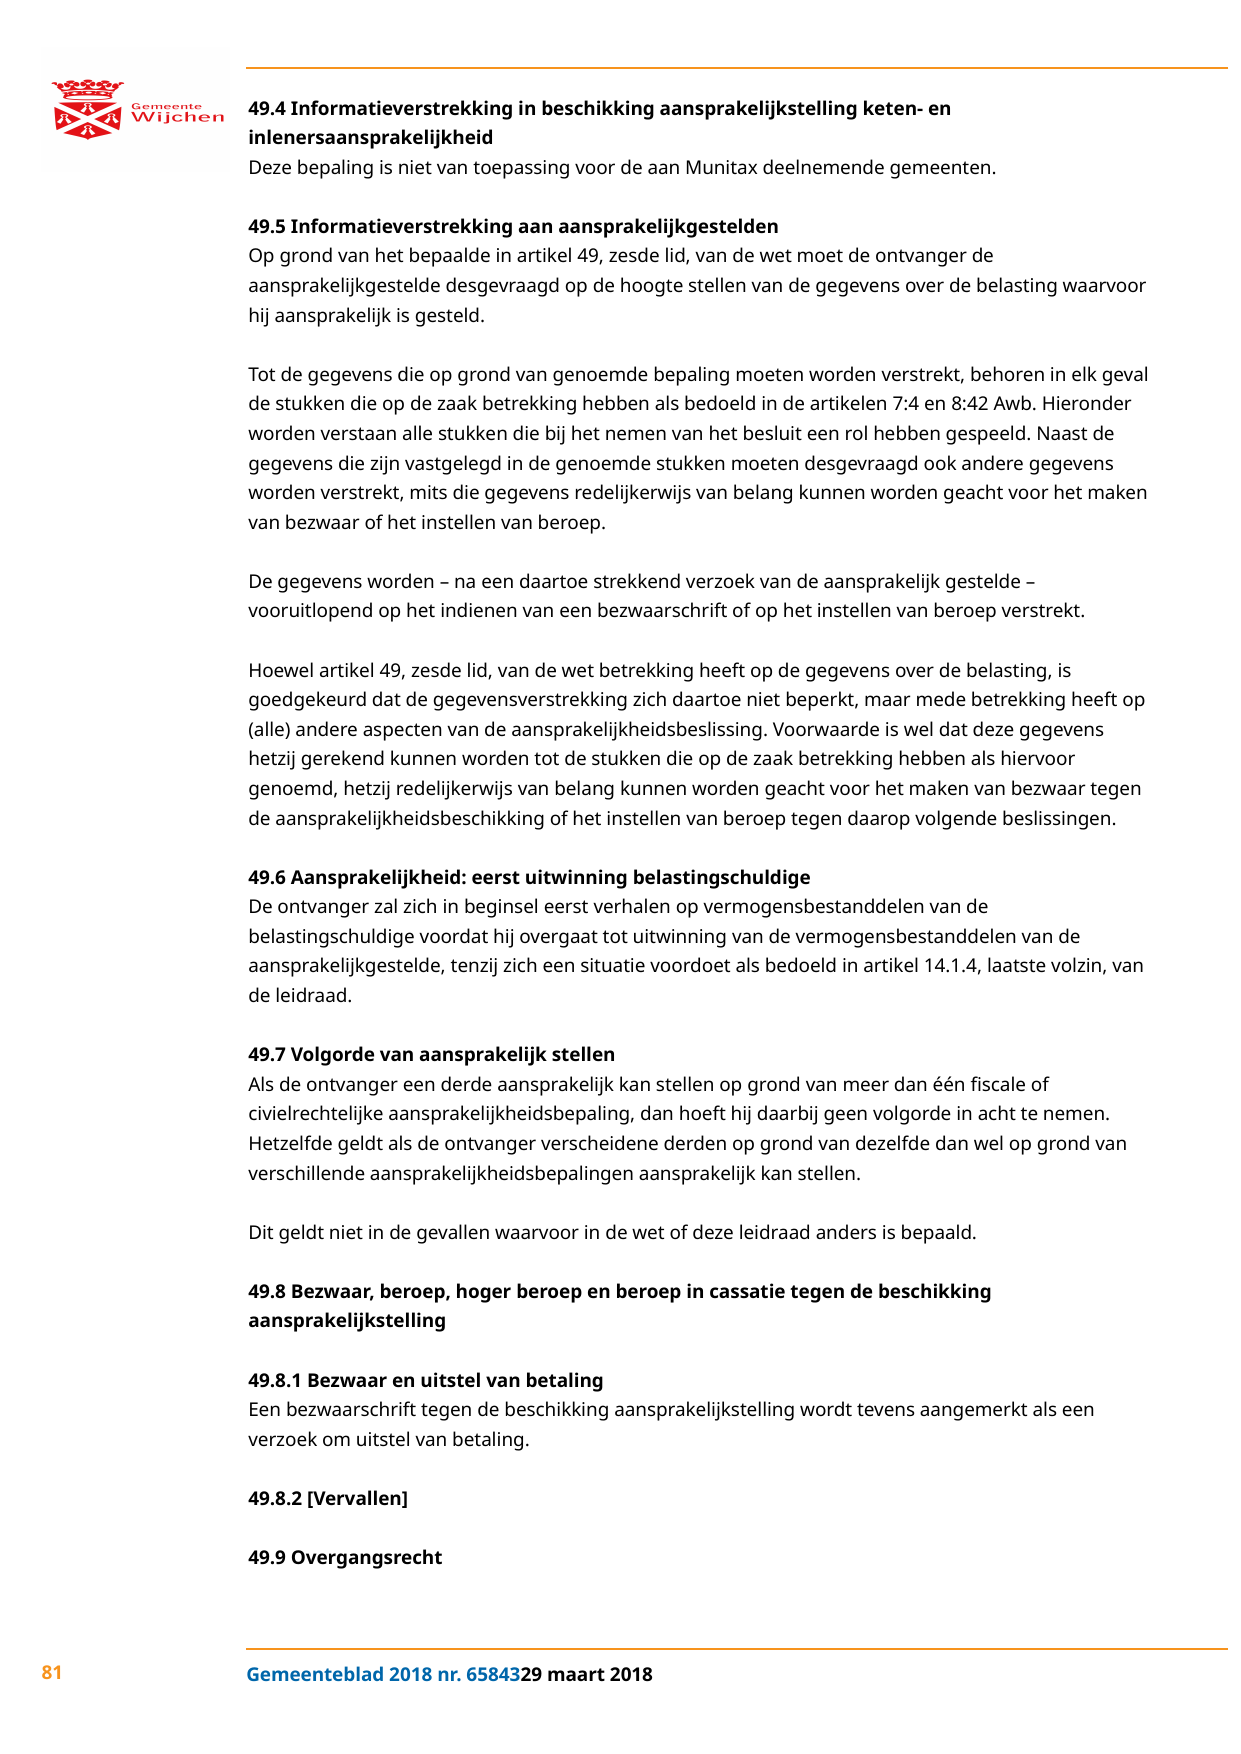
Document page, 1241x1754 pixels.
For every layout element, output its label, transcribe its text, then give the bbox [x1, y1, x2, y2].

text Een bezwaarschrift tegen de beschikking aansprakelijkstelling wordt tevens aangemerkt als een verzoek om uitstel van betaling. [248, 1396, 1152, 1452]
text De ontvanger zal zich in beginsel eerst verhalen op vermogensbestanddelen van de belastingschuldige voordat hij overgaat tot uitwinning van de vermogensbestanddelen van de aansprakelijkgestelde, tenzij zich een situatie voordoet als bedoeld in artikel 14.1.4, laatste volzin, van de leidraad. [248, 893, 1152, 1008]
text 49.5 Informatieverstrekking aan aansprakelijkgestelden [248, 213, 1152, 239]
text 49.4 Informatieverstrekking in beschikking aansprakelijkstelling keten- en inlenersaansprakelijkheid [248, 95, 1152, 150]
text 49.8.1 Bezwaar en uitstel van betaling [248, 1367, 1152, 1393]
text Op grond van het bepaalde in artikel 49, zesde lid, van de wet moet de ontvanger de aansprakelijkgestelde desgevraagd op de hoogte stellen van de gegevens over de belasting waarvoor hij aansprakelijk is gesteld. [248, 243, 1152, 328]
text Dit geldt niet in de gevallen waarvoor in de wet of deze leidraad anders is bepaald. [248, 1219, 1152, 1245]
text Hoewel artikel 49, zesde lid, van de wet betrekking heeft op de gegevens over de belasting, is goedgekeurd dat de gegevensverstrekking zich daartoe niet beperkt, maar mede betrekking heeft op (alle) andere aspecten van de aansprakelijkheidsbeslissing. Voorwaarde is wel dat deze gegevens hetzij gerekend kunnen worden tot de stukken die op de zaak betrekking hebben als hiervoor genoemd, hetzij redelijkerwijs van belang kunnen worden geacht voor het maken van bezwaar tegen de aansprakelijkheidsbeschikking of het instellen van beroep tegen daarop volgende beslissingen. [248, 657, 1152, 831]
text De gegevens worden – na een daartoe strekkend verzoek van de aansprakelijk gestelde – vooruitlopend op het indienen van een bezwaarschrift of op het instellen van beroep verstrekt. [248, 568, 1152, 623]
text 49.9 Overgangsrecht [248, 1544, 1152, 1570]
text 49.7 Volgorde van aansprakelijk stellen [248, 1041, 1152, 1067]
text 49.8.2 [Vervallen] [248, 1485, 1152, 1511]
text Als de ontvanger een derde aansprakelijk kan stellen op grond van meer dan één fiscale of civielrechtelijke aansprakelijkheidsbepaling, dan hoeft hij daarbij geen volgorde in acht te nemen. Hetzelfde geldt als de ontvanger verscheidene derden op grond van dezelfde dan wel op grond van verschillende aansprakelijkheidsbepalingen aansprakelijk kan stellen. [248, 1071, 1152, 1186]
picture [41, 47, 231, 172]
text Deze bepaling is niet van toepassing voor de aan Munitax deelnemende gemeenten. [248, 154, 1152, 180]
text 49.8 Bezwaar, beroep, hoger beroep en beroep in cassatie tegen de beschikking aansprakelijkstelling [248, 1278, 1152, 1333]
text 49.6 Aansprakelijkheid: eerst uitwinning belastingschuldige [248, 864, 1152, 890]
text Tot de gegevens die op grond van genoemde bepaling moeten worden verstrekt, behoren in elk geval de stukken die op de zaak betrekking hebben als bedoeld in de artikelen 7:4 en 8:42 Awb. Hieronder worden verstaan alle stukken die bij het nemen van het besluit een rol hebben gespeeld. Naast de gegevens die zijn vastgelegd in de genoemde stukken moeten desgevraagd ook andere gegevens worden verstrekt, mits die gegevens redelijkerwijs van belang kunnen worden geacht voor het maken van bezwaar of het instellen van beroep. [248, 361, 1152, 535]
